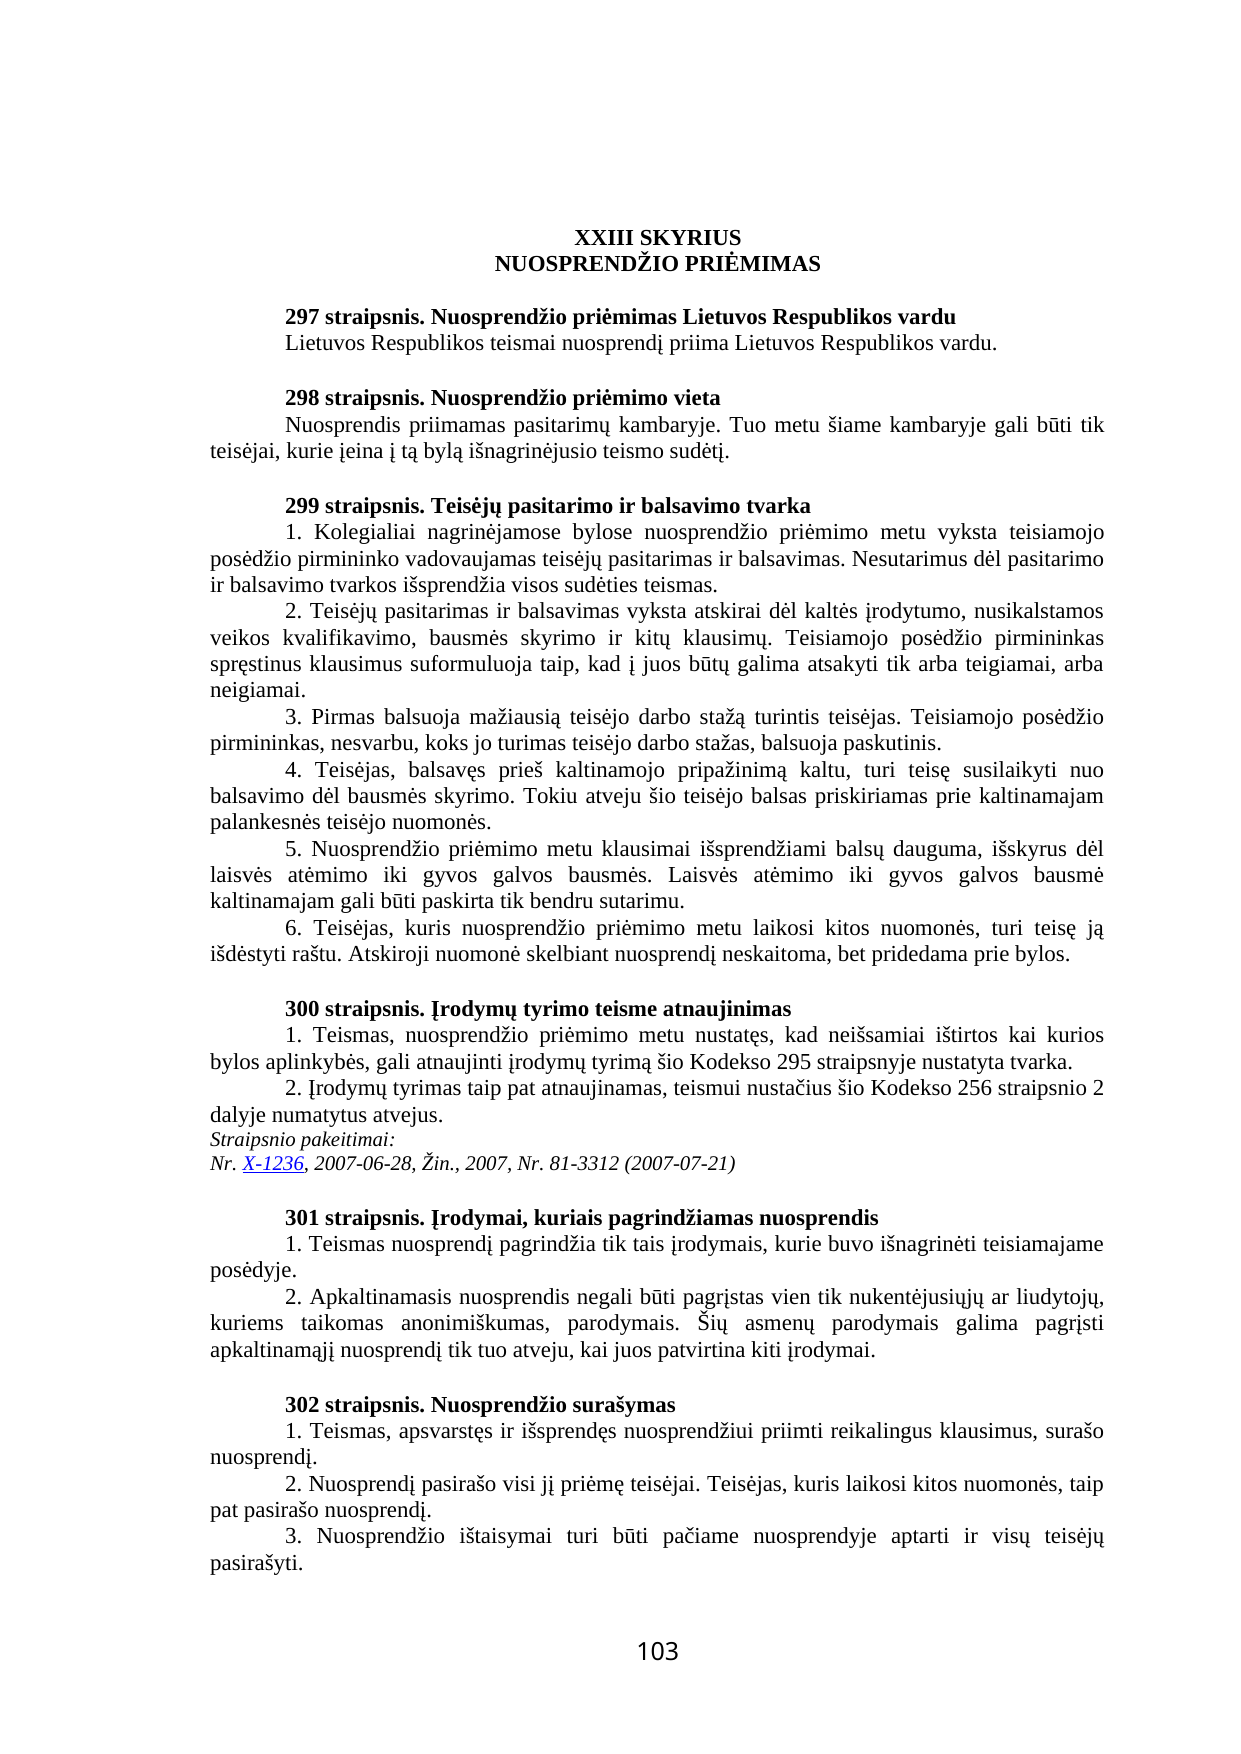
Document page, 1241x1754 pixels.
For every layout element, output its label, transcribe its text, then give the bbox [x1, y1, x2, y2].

text 298 straipsnis. Nuosprendžio priėmimo vieta [210, 384, 1106, 411]
text Straipsnio pakeitimai: [210, 1127, 1106, 1151]
text 302 straipsnis. Nuosprendžio surašymas [210, 1391, 1106, 1417]
text Nuosprendžio priėmimas [210, 250, 1106, 276]
text XXIII skyrius [210, 224, 1106, 250]
text 3. Pirmas balsuoja mažiausią teisėjo darbo stažą turintis teisėjas. Teisiamojo posėdžio pirmininkas, nesvarbu, koks jo turimas teisėjo darbo stažas, balsuoja paskutinis. [210, 703, 1106, 756]
text 2. Teisėjų pasitarimas ir balsavimas vyksta atskirai dėl kaltės įrodytumo, nusikalstamos veikos kvalifikavimo, bausmės skyrimo ir kitų klausimų. Teisiamojo posėdžio pirmininkas spręstinus klausimus suformuluoja taip, kad į juos būtų galima atsakyti tik arba teigiamai, arba neigiamai. [210, 597, 1106, 703]
text 2. Apkaltinamasis nuosprendis negali būti pagrįstas vien tik nukentėjusiųjų ar liudytojų, kuriems taikomas anonimiškumas, parodymais. Šių asmenų parodymais galima pagrįsti apkaltinamąjį nuosprendį tik tuo atveju, kai juos patvirtina kiti įrodymai. [210, 1283, 1106, 1362]
text 4. Teisėjas, balsavęs prieš kaltinamojo pripažinimą kaltu, turi teisę susilaikyti nuo balsavimo dėl bausmės skyrimo. Tokiu atveju šio teisėjo balsas priskiriamas prie kaltinamajam palankesnės teisėjo nuomonės. [210, 756, 1106, 835]
text 297 straipsnis. Nuosprendžio priėmimas Lietuvos Respublikos vardu [210, 303, 1106, 329]
text Lietuvos Respublikos teismai nuosprendį priima Lietuvos Respublikos vardu. [210, 329, 1106, 356]
text 2. Nuosprendį pasirašo visi jį priėmę teisėjai. Teisėjas, kuris laikosi kitos nuomonės, taip pat pasirašo nuosprendį. [210, 1470, 1106, 1522]
text 1. Teismas, nuosprendžio priėmimo metu nustatęs, kad neišsamiai ištirtos kai kurios bylos aplinkybės, gali atnaujinti įrodymų tyrimą šio Kodekso 295 straipsnyje nustatyta tvarka. [210, 1022, 1106, 1074]
text 299 straipsnis. Teisėjų pasitarimo ir balsavimo tvarka [210, 492, 1106, 518]
text 300 straipsnis. Įrodymų tyrimo teisme atnaujinimas [210, 995, 1106, 1022]
text 1. Teismas, apsvarstęs ir išsprendęs nuosprendžiui priimti reikalingus klausimus, surašo nuosprendį. [210, 1417, 1106, 1470]
text Nuosprendis priimamas pasitarimų kambaryje. Tuo metu šiame kambaryje gali būti tik teisėjai, kurie įeina į tą bylą išnagrinėjusio teismo sudėtį. [210, 411, 1106, 463]
text 301 straipsnis. Įrodymai, kuriais pagrindžiamas nuosprendis [210, 1204, 1106, 1230]
text 1. Teismas nuosprendį pagrindžia tik tais įrodymais, kurie buvo išnagrinėti teisiamajame posėdyje. [210, 1230, 1106, 1283]
text Nr. X-1236, 2007-06-28, Žin., 2007, Nr. 81-3312 (2007-07-21) [210, 1151, 1106, 1175]
text 2. Įrodymų tyrimas taip pat atnaujinamas, teismui nustačius šio Kodekso 256 straipsnio 2 dalyje numatytus atvejus. [210, 1074, 1106, 1127]
text 5. Nuosprendžio priėmimo metu klausimai išsprendžiami balsų dauguma, išskyrus dėl laisvės atėmimo iki gyvos galvos bausmės. Laisvės atėmimo iki gyvos galvos bausmė kaltinamajam gali būti paskirta tik bendru sutarimu. [210, 835, 1106, 914]
text 1. Kolegialiai nagrinėjamose bylose nuosprendžio priėmimo metu vyksta teisiamojo posėdžio pirmininko vadovaujamas teisėjų pasitarimas ir balsavimas. Nesutarimus dėl pasitarimo ir balsavimo tvarkos išsprendžia visos sudėties teismas. [210, 518, 1106, 597]
text 3. Nuosprendžio ištaisymai turi būti pačiame nuosprendyje aptarti ir visų teisėjų pasirašyti. [210, 1522, 1106, 1575]
text 6. Teisėjas, kuris nuosprendžio priėmimo metu laikosi kitos nuomonės, turi teisę ją išdėstyti raštu. Atskiroji nuomonė skelbiant nuosprendį neskaitoma, bet pridedama prie bylos. [210, 914, 1106, 966]
